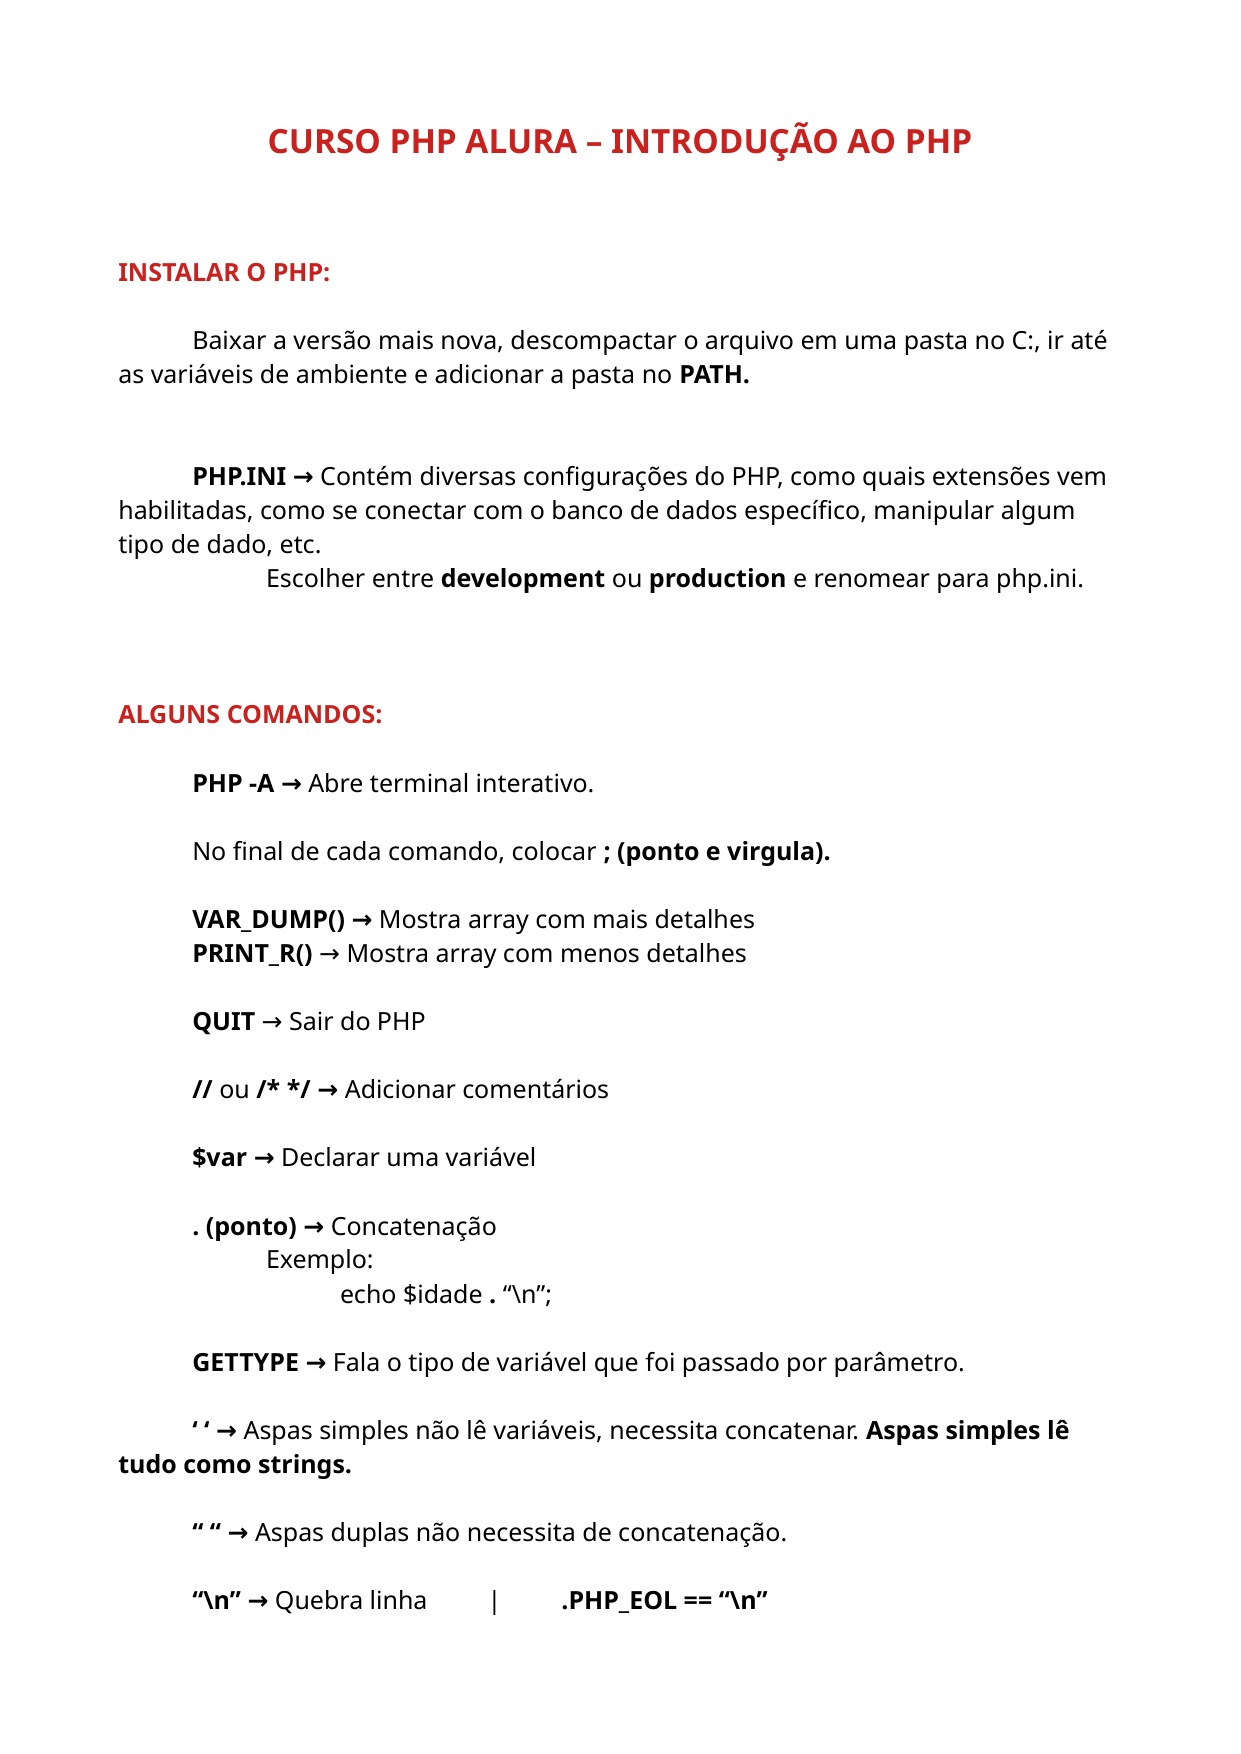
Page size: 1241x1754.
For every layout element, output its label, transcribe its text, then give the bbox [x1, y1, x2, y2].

text GETTYPE → Fala o tipo de variável que foi passado por parâmetro. [118, 1344, 1122, 1378]
text Baixar a versão mais nova, descompactar o arquivo em uma pasta no C:, ir até as variáveis de ambiente e adicionar a pasta no PATH. [118, 322, 1122, 391]
text ALGUNS COMANDOS: [118, 697, 1122, 731]
text . (ponto) → Concatenação [118, 1208, 1122, 1242]
text VAR_DUMP() → Mostra array com mais detalhes [118, 902, 1122, 936]
text echo $idade . “\n”; [118, 1276, 1122, 1310]
text INSTALAR O PHP: [118, 254, 1122, 288]
text No final de cada comando, colocar ; (ponto e virgula). [118, 833, 1122, 867]
text Exemplo: [118, 1242, 1122, 1276]
text ‘ ‘ → Aspas simples não lê variáveis, necessita concatenar. Aspas simples lê tudo como strings. [118, 1412, 1122, 1481]
text “\n” → Quebra linha | .PHP_EOL == “\n” [118, 1583, 1122, 1617]
text // ou /* */ → Adicionar comentários [118, 1072, 1122, 1106]
text Escolher entre development ou production e renomear para php.ini. [118, 561, 1122, 595]
text PRINT_R() → Mostra array com menos detalhes [118, 936, 1122, 970]
text PHP.INI → Contém diversas configurações do PHP, como quais extensões vem habilitadas, como se conectar com o banco de dados específico, manipular algum tipo de dado, etc. [118, 459, 1122, 561]
text “ “ → Aspas duplas não necessita de concatenação. [118, 1515, 1122, 1549]
text PHP -A → Abre terminal interativo. [118, 765, 1122, 799]
text CURSO PHP ALURA – INTRODUÇÃO AO PHP [118, 118, 1122, 163]
text QUIT → Sair do PHP [118, 1004, 1122, 1038]
text $var → Declarar uma variável [118, 1140, 1122, 1174]
